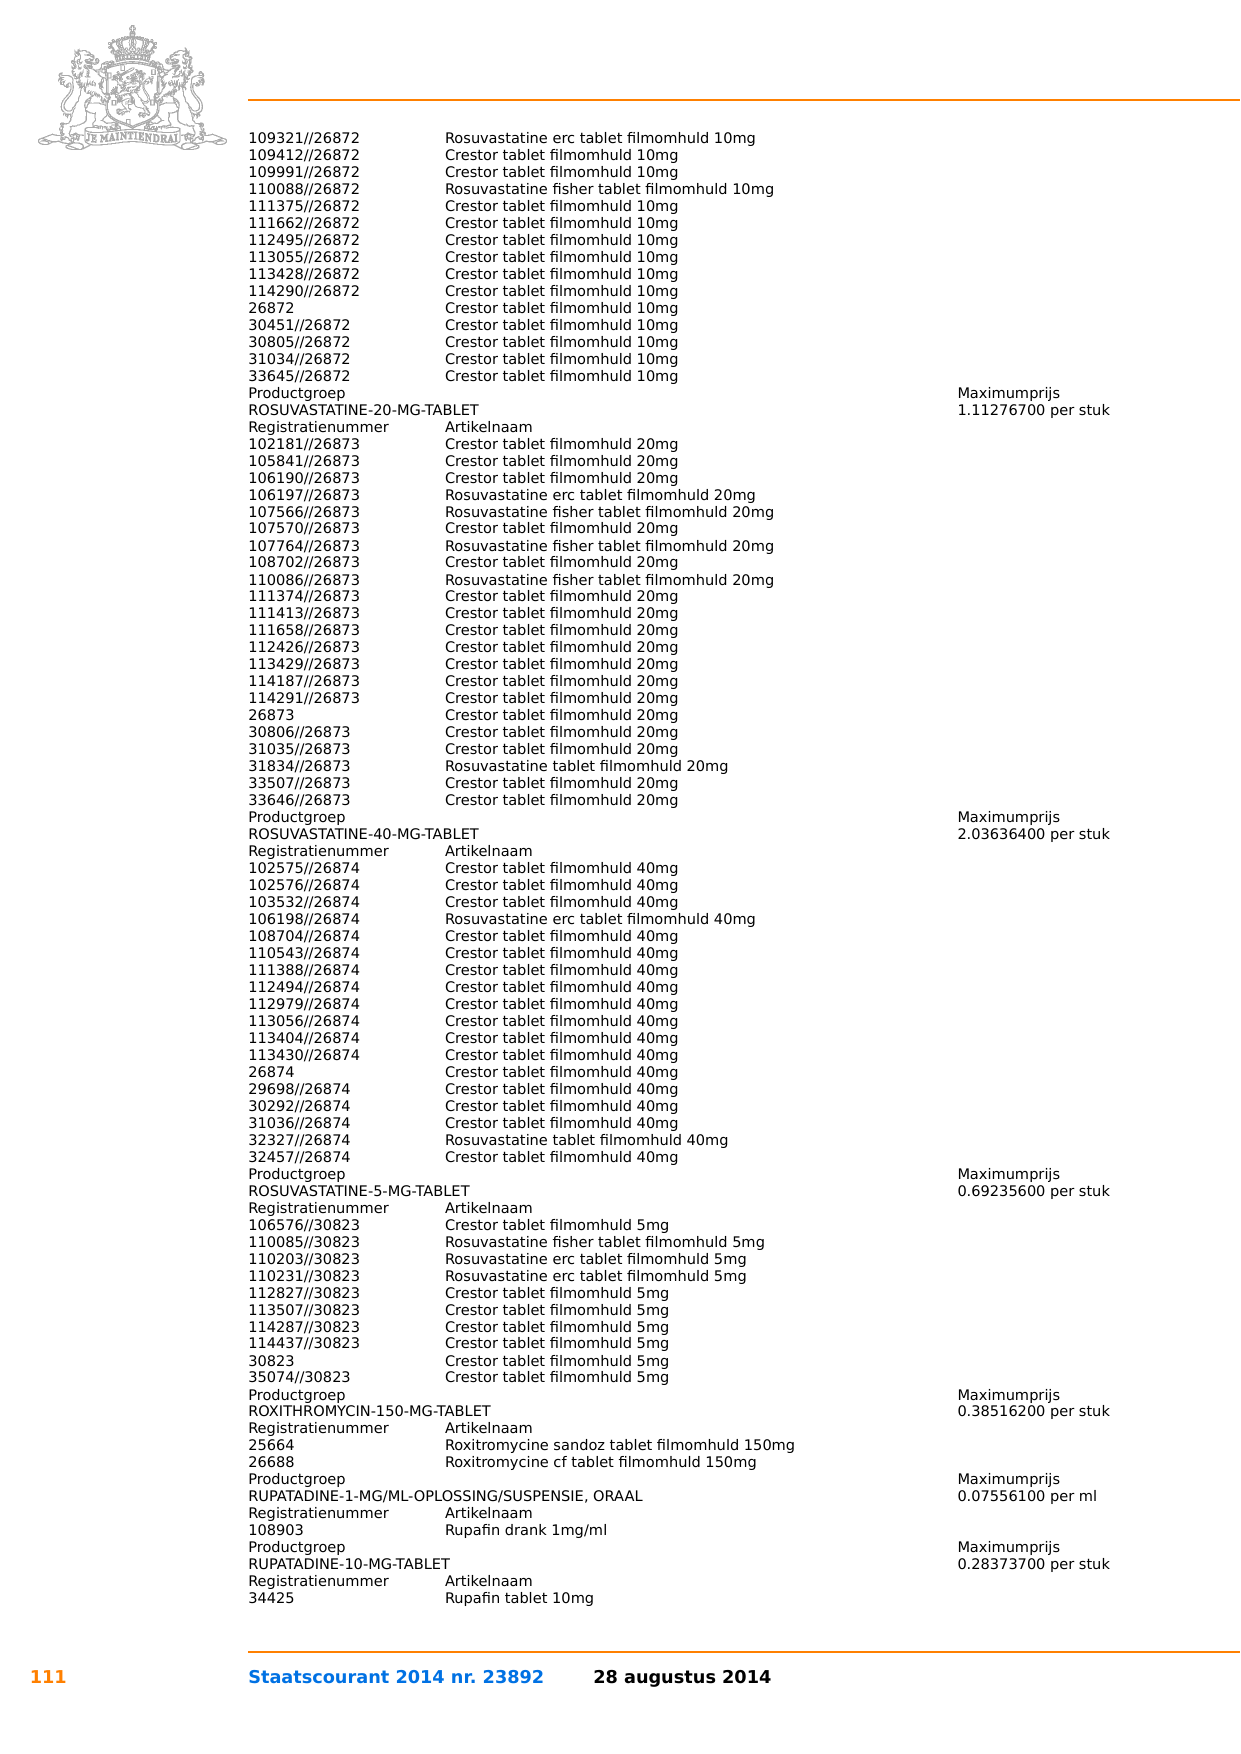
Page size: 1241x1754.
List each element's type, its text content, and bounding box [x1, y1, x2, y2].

table_cell 2.03636400 per stuk [951, 826, 1163, 843]
table_cell [951, 639, 1163, 656]
table_cell [951, 1505, 1163, 1522]
table_cell RUPATADINE-10-MG-TABLET [248, 1556, 951, 1573]
table_cell Rupafin tablet 10mg [439, 1590, 951, 1607]
table_cell 30806//26873 [248, 724, 439, 741]
table_cell Rosuvastatine fisher tablet filmomhuld 20mg [439, 504, 951, 520]
table_cell 1.11276700 per stuk [951, 402, 1163, 418]
table_cell Crestor tablet filmomhuld 20mg [439, 741, 951, 758]
table_cell Maximumprijs [951, 1386, 1163, 1403]
table_cell 26874 [248, 1064, 439, 1081]
table_cell [951, 605, 1163, 622]
table_cell Crestor tablet filmomhuld 40mg [439, 996, 951, 1013]
table_cell Rosuvastatine erc tablet filmomhuld 20mg [439, 486, 951, 503]
table_cell 103532//26874 [248, 894, 439, 911]
table_cell Crestor tablet filmomhuld 20mg [439, 639, 951, 656]
table_cell Crestor tablet filmomhuld 20mg [439, 588, 951, 605]
table_cell Crestor tablet filmomhuld 40mg [439, 1149, 951, 1166]
table_cell 0.07556100 per ml [951, 1488, 1163, 1505]
table_cell 108903 [248, 1522, 439, 1539]
table_cell 110231//30823 [248, 1268, 439, 1284]
table_cell Roxitromycine cf tablet filmomhuld 150mg [439, 1454, 951, 1471]
table_cell [951, 1149, 1163, 1166]
table_cell Registratienummer [248, 843, 439, 860]
table_cell [951, 317, 1163, 334]
table_cell Rosuvastatine fisher tablet filmomhuld 5mg [439, 1234, 951, 1251]
table_cell [951, 164, 1163, 181]
table_cell 114437//30823 [248, 1335, 439, 1352]
table_cell [951, 266, 1163, 283]
table_cell [951, 928, 1163, 945]
table_cell 107570//26873 [248, 520, 439, 537]
table_cell Registratienummer [248, 419, 439, 436]
table_cell Crestor tablet filmomhuld 10mg [439, 164, 951, 181]
table_cell Maximumprijs [951, 1166, 1163, 1183]
table_cell [951, 843, 1163, 860]
table_cell Crestor tablet filmomhuld 5mg [439, 1301, 951, 1318]
table_cell Crestor tablet filmomhuld 40mg [439, 1098, 951, 1115]
table_cell [951, 1268, 1163, 1284]
table_cell [951, 1369, 1163, 1386]
table_cell Crestor tablet filmomhuld 40mg [439, 877, 951, 894]
table_cell 112426//26873 [248, 639, 439, 656]
table_cell 110203//30823 [248, 1251, 439, 1267]
table_cell Crestor tablet filmomhuld 40mg [439, 945, 951, 962]
table_cell [951, 1590, 1163, 1607]
table_cell 113404//26874 [248, 1030, 439, 1047]
table_cell 109321//26872 [248, 130, 439, 147]
table_cell 107566//26873 [248, 504, 439, 520]
table_cell [951, 775, 1163, 792]
table_cell ROSUVASTATINE-5-MG-TABLET [248, 1183, 951, 1199]
table_cell [439, 809, 951, 826]
table_cell 26873 [248, 707, 439, 724]
table_cell [951, 1420, 1163, 1437]
table_cell Crestor tablet filmomhuld 20mg [439, 520, 951, 537]
table_cell Rosuvastatine erc tablet filmomhuld 10mg [439, 130, 951, 147]
table_cell 110088//26872 [248, 181, 439, 198]
table_cell 102575//26874 [248, 860, 439, 877]
table_cell Crestor tablet filmomhuld 20mg [439, 792, 951, 809]
table_cell 113056//26874 [248, 1013, 439, 1030]
table_cell [951, 470, 1163, 486]
table_cell Roxitromycine sandoz tablet filmomhuld 150mg [439, 1437, 951, 1454]
table_cell [439, 1166, 951, 1183]
table_cell [951, 130, 1163, 147]
table_cell Crestor tablet filmomhuld 5mg [439, 1319, 951, 1335]
table_cell Crestor tablet filmomhuld 20mg [439, 775, 951, 792]
table_cell Rosuvastatine tablet filmomhuld 40mg [439, 1132, 951, 1149]
table_cell 113428//26872 [248, 266, 439, 283]
table_cell Registratienummer [248, 1420, 439, 1437]
table_cell [951, 962, 1163, 979]
table_cell Productgroep [248, 1471, 439, 1488]
table_cell 106197//26873 [248, 486, 439, 503]
table_cell 30451//26872 [248, 317, 439, 334]
table_cell 111662//26872 [248, 215, 439, 232]
table_cell 111388//26874 [248, 962, 439, 979]
table_cell 112494//26874 [248, 979, 439, 996]
table_cell [951, 588, 1163, 605]
table_cell 31036//26874 [248, 1115, 439, 1132]
table_cell 31034//26872 [248, 351, 439, 368]
table_cell [951, 911, 1163, 928]
table_cell [951, 554, 1163, 571]
table_cell 34425 [248, 1590, 439, 1607]
table_cell Crestor tablet filmomhuld 20mg [439, 470, 951, 486]
table_cell 31834//26873 [248, 758, 439, 775]
table_cell 30292//26874 [248, 1098, 439, 1115]
table_cell [951, 283, 1163, 300]
table_cell Rosuvastatine erc tablet filmomhuld 5mg [439, 1251, 951, 1267]
table_cell [951, 673, 1163, 690]
table_cell [951, 419, 1163, 436]
table_cell [951, 1217, 1163, 1233]
table_cell 111374//26873 [248, 588, 439, 605]
table_cell 111375//26872 [248, 198, 439, 215]
table_cell Crestor tablet filmomhuld 10mg [439, 317, 951, 334]
table_cell Crestor tablet filmomhuld 20mg [439, 554, 951, 571]
table_cell 106190//26873 [248, 470, 439, 486]
table_cell 102576//26874 [248, 877, 439, 894]
table_cell Crestor tablet filmomhuld 40mg [439, 894, 951, 911]
table_cell Artikelnaam [439, 1573, 951, 1590]
table_cell [951, 724, 1163, 741]
table_cell Crestor tablet filmomhuld 40mg [439, 1064, 951, 1081]
table_cell Registratienummer [248, 1200, 439, 1217]
table_cell RUPATADINE-1-MG/ML-OPLOSSING/SUSPENSIE, ORAAL [248, 1488, 951, 1505]
table_cell Rosuvastatine erc tablet filmomhuld 40mg [439, 911, 951, 928]
table_cell Crestor tablet filmomhuld 20mg [439, 605, 951, 622]
table_cell [951, 1319, 1163, 1335]
table_cell [951, 368, 1163, 384]
table_cell 113055//26872 [248, 249, 439, 266]
table_cell [951, 215, 1163, 232]
table_cell Crestor tablet filmomhuld 10mg [439, 368, 951, 384]
table_cell Rosuvastatine fisher tablet filmomhuld 10mg [439, 181, 951, 198]
table_cell 33645//26872 [248, 368, 439, 384]
table_cell [951, 741, 1163, 758]
table_cell Maximumprijs [951, 385, 1163, 402]
table_cell 32327//26874 [248, 1132, 439, 1149]
table_cell 32457//26874 [248, 1149, 439, 1166]
table_cell 114287//30823 [248, 1319, 439, 1335]
table_cell 111658//26873 [248, 622, 439, 639]
table_cell Productgroep [248, 1166, 439, 1183]
table_cell [951, 1285, 1163, 1301]
table_cell [951, 656, 1163, 673]
table_cell Crestor tablet filmomhuld 20mg [439, 436, 951, 452]
table_cell 31035//26873 [248, 741, 439, 758]
table_cell Rosuvastatine erc tablet filmomhuld 5mg [439, 1268, 951, 1284]
table_cell [951, 996, 1163, 1013]
table_cell Crestor tablet filmomhuld 10mg [439, 215, 951, 232]
table_cell 110543//26874 [248, 945, 439, 962]
table_cell Crestor tablet filmomhuld 10mg [439, 249, 951, 266]
table_cell Crestor tablet filmomhuld 40mg [439, 962, 951, 979]
table_cell [951, 1132, 1163, 1149]
table_cell 102181//26873 [248, 436, 439, 452]
table_cell Crestor tablet filmomhuld 40mg [439, 1013, 951, 1030]
table_cell [951, 1353, 1163, 1369]
table_cell Rosuvastatine tablet filmomhuld 20mg [439, 758, 951, 775]
table_cell 114187//26873 [248, 673, 439, 690]
table_cell [951, 486, 1163, 503]
table_cell [951, 792, 1163, 809]
table_cell Productgroep [248, 1386, 439, 1403]
table_cell 112979//26874 [248, 996, 439, 1013]
table_cell ROSUVASTATINE-40-MG-TABLET [248, 826, 951, 843]
table_cell Maximumprijs [951, 1539, 1163, 1556]
table_cell Rupafin drank 1mg/ml [439, 1522, 951, 1539]
table_cell 111413//26873 [248, 605, 439, 622]
table_cell 110086//26873 [248, 571, 439, 588]
table_cell Crestor tablet filmomhuld 10mg [439, 300, 951, 317]
table_cell Crestor tablet filmomhuld 40mg [439, 1030, 951, 1047]
table_cell Crestor tablet filmomhuld 5mg [439, 1369, 951, 1386]
table_cell [951, 571, 1163, 588]
table_cell [439, 1386, 951, 1403]
table_cell 112827//30823 [248, 1285, 439, 1301]
table_cell Crestor tablet filmomhuld 10mg [439, 198, 951, 215]
table_cell [951, 1081, 1163, 1098]
table_cell [951, 1437, 1163, 1454]
table_cell [439, 385, 951, 402]
table_cell [439, 1471, 951, 1488]
table_cell Crestor tablet filmomhuld 40mg [439, 1047, 951, 1064]
table_cell [951, 1013, 1163, 1030]
table_cell Productgroep [248, 385, 439, 402]
table_cell Crestor tablet filmomhuld 10mg [439, 147, 951, 164]
table_cell Artikelnaam [439, 1505, 951, 1522]
table_cell Crestor tablet filmomhuld 10mg [439, 232, 951, 249]
table_cell 105841//26873 [248, 453, 439, 469]
table_cell Crestor tablet filmomhuld 40mg [439, 928, 951, 945]
table_cell [951, 979, 1163, 996]
table_cell [951, 181, 1163, 198]
table_cell [951, 690, 1163, 707]
table_cell Registratienummer [248, 1573, 439, 1590]
table_cell Rosuvastatine fisher tablet filmomhuld 20mg [439, 571, 951, 588]
table_cell Artikelnaam [439, 843, 951, 860]
table_cell Crestor tablet filmomhuld 10mg [439, 283, 951, 300]
table_cell Crestor tablet filmomhuld 5mg [439, 1335, 951, 1352]
table_cell [951, 1573, 1163, 1590]
table_cell Registratienummer [248, 1505, 439, 1522]
table_cell 26872 [248, 300, 439, 317]
table_cell ROSUVASTATINE-20-MG-TABLET [248, 402, 951, 418]
table_cell [951, 1047, 1163, 1064]
table_cell ROXITHROMYCIN-150-MG-TABLET [248, 1403, 951, 1420]
table_cell Productgroep [248, 809, 439, 826]
table_cell Artikelnaam [439, 1200, 951, 1217]
table_cell 106198//26874 [248, 911, 439, 928]
table_cell Artikelnaam [439, 419, 951, 436]
table_cell 29698//26874 [248, 1081, 439, 1098]
table_cell [951, 622, 1163, 639]
table_cell Crestor tablet filmomhuld 20mg [439, 673, 951, 690]
table_cell 33646//26873 [248, 792, 439, 809]
table_cell [951, 504, 1163, 520]
table_cell [439, 1539, 951, 1556]
table_cell Crestor tablet filmomhuld 5mg [439, 1285, 951, 1301]
table_cell 109412//26872 [248, 147, 439, 164]
table_cell Crestor tablet filmomhuld 20mg [439, 453, 951, 469]
table_cell [951, 436, 1163, 452]
table_cell [951, 1030, 1163, 1047]
table_cell [951, 198, 1163, 215]
table_cell [951, 1200, 1163, 1217]
table_cell 26688 [248, 1454, 439, 1471]
table_cell Crestor tablet filmomhuld 10mg [439, 334, 951, 351]
table_cell [951, 1234, 1163, 1251]
table_cell Crestor tablet filmomhuld 40mg [439, 1115, 951, 1132]
table_cell 112495//26872 [248, 232, 439, 249]
table_cell [951, 860, 1163, 877]
table_cell 109991//26872 [248, 164, 439, 181]
table_cell [951, 758, 1163, 775]
table_cell [951, 1251, 1163, 1267]
table_cell 30823 [248, 1353, 439, 1369]
table_cell 0.28373700 per stuk [951, 1556, 1163, 1573]
table_cell Crestor tablet filmomhuld 40mg [439, 860, 951, 877]
table_cell [951, 1522, 1163, 1539]
table_cell Crestor tablet filmomhuld 5mg [439, 1353, 951, 1369]
table_cell [951, 1335, 1163, 1352]
table_cell Crestor tablet filmomhuld 5mg [439, 1217, 951, 1233]
table_cell 35074//30823 [248, 1369, 439, 1386]
table_cell [951, 1098, 1163, 1115]
table_cell [951, 453, 1163, 469]
table_cell [951, 1454, 1163, 1471]
table_cell Crestor tablet filmomhuld 20mg [439, 690, 951, 707]
table_cell Crestor tablet filmomhuld 20mg [439, 707, 951, 724]
table_cell [951, 147, 1163, 164]
table_cell [951, 520, 1163, 537]
table_cell 113429//26873 [248, 656, 439, 673]
table_cell [951, 538, 1163, 554]
table_cell Artikelnaam [439, 1420, 951, 1437]
table_cell Crestor tablet filmomhuld 20mg [439, 656, 951, 673]
table_cell 114290//26872 [248, 283, 439, 300]
table_cell 0.69235600 per stuk [951, 1183, 1163, 1199]
table_cell [951, 351, 1163, 368]
table_cell 30805//26872 [248, 334, 439, 351]
table_cell [951, 334, 1163, 351]
table_cell 0.38516200 per stuk [951, 1403, 1163, 1420]
table_cell Productgroep [248, 1539, 439, 1556]
table_cell Crestor tablet filmomhuld 20mg [439, 724, 951, 741]
table_cell Crestor tablet filmomhuld 10mg [439, 351, 951, 368]
table_cell 25664 [248, 1437, 439, 1454]
table_cell 113507//30823 [248, 1301, 439, 1318]
picture [38, 25, 227, 150]
table_cell Crestor tablet filmomhuld 40mg [439, 1081, 951, 1098]
table_cell [951, 249, 1163, 266]
table_cell 113430//26874 [248, 1047, 439, 1064]
table_cell 108702//26873 [248, 554, 439, 571]
table_cell [951, 1115, 1163, 1132]
table_cell 106576//30823 [248, 1217, 439, 1233]
table_cell 110085//30823 [248, 1234, 439, 1251]
table_cell [951, 300, 1163, 317]
table_cell [951, 707, 1163, 724]
table_cell [951, 1301, 1163, 1318]
table_cell [951, 232, 1163, 249]
table_cell 114291//26873 [248, 690, 439, 707]
table_cell [951, 894, 1163, 911]
table_cell [951, 1064, 1163, 1081]
table_cell [951, 877, 1163, 894]
table_cell 107764//26873 [248, 538, 439, 554]
table_cell Crestor tablet filmomhuld 10mg [439, 266, 951, 283]
table_cell 33507//26873 [248, 775, 439, 792]
table_cell Maximumprijs [951, 809, 1163, 826]
table_cell Crestor tablet filmomhuld 20mg [439, 622, 951, 639]
table_cell Maximumprijs [951, 1471, 1163, 1488]
table_cell 108704//26874 [248, 928, 439, 945]
table_cell Rosuvastatine fisher tablet filmomhuld 20mg [439, 538, 951, 554]
table_cell Crestor tablet filmomhuld 40mg [439, 979, 951, 996]
table_cell [951, 945, 1163, 962]
